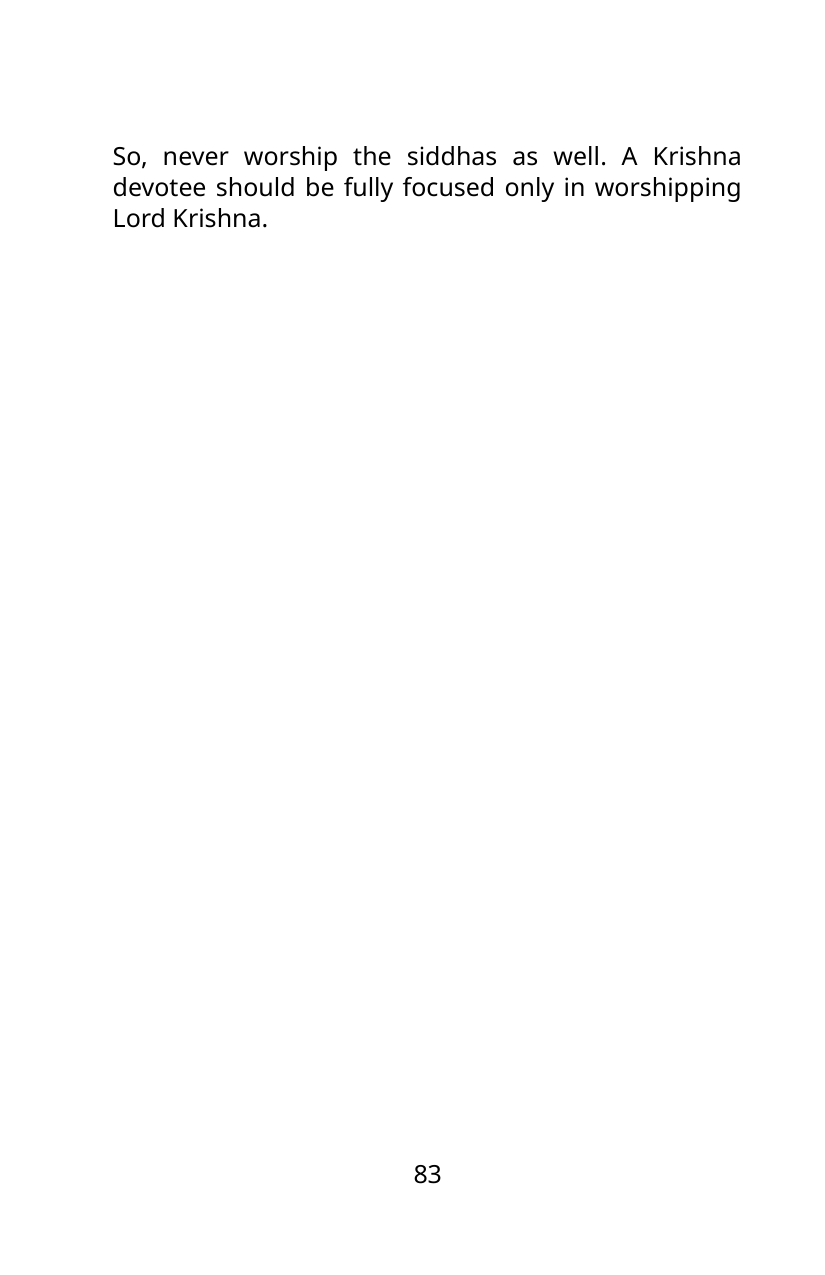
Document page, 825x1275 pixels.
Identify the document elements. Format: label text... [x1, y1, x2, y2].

text So, never worship the siddhas as well. A Krishna devotee should be fully focused only in worshipping Lord Krishna. [112, 143, 742, 237]
